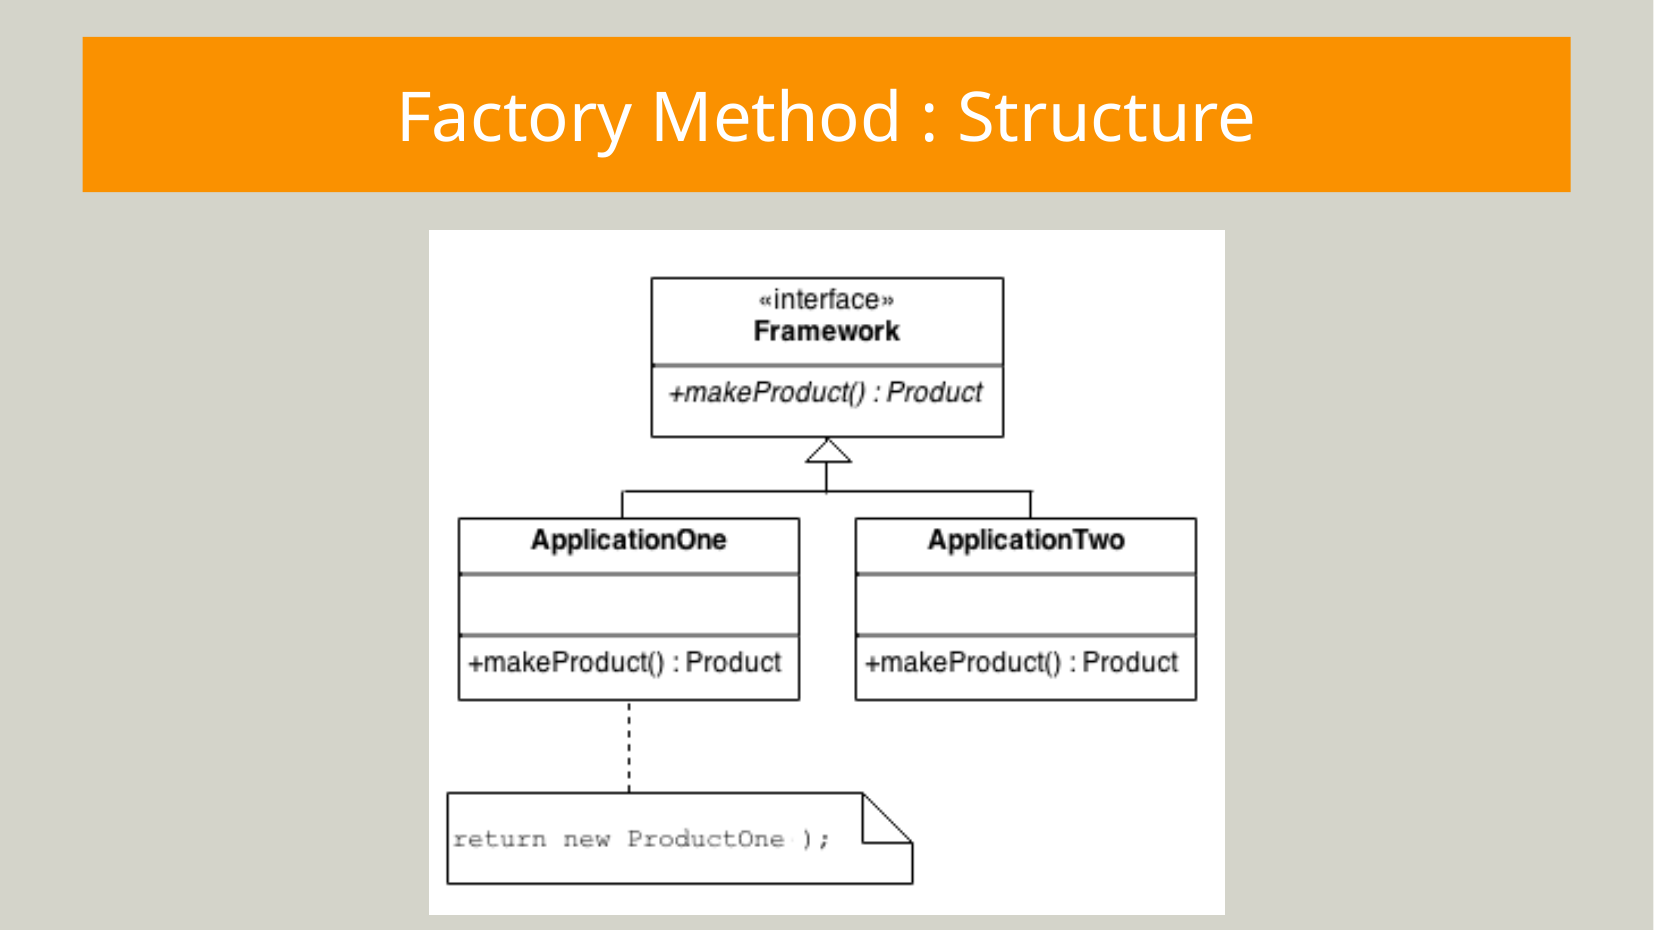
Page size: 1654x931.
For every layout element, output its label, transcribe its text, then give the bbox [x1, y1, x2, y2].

title Factory Method : Structure [82, 36, 1571, 193]
picture [429, 230, 1225, 915]
